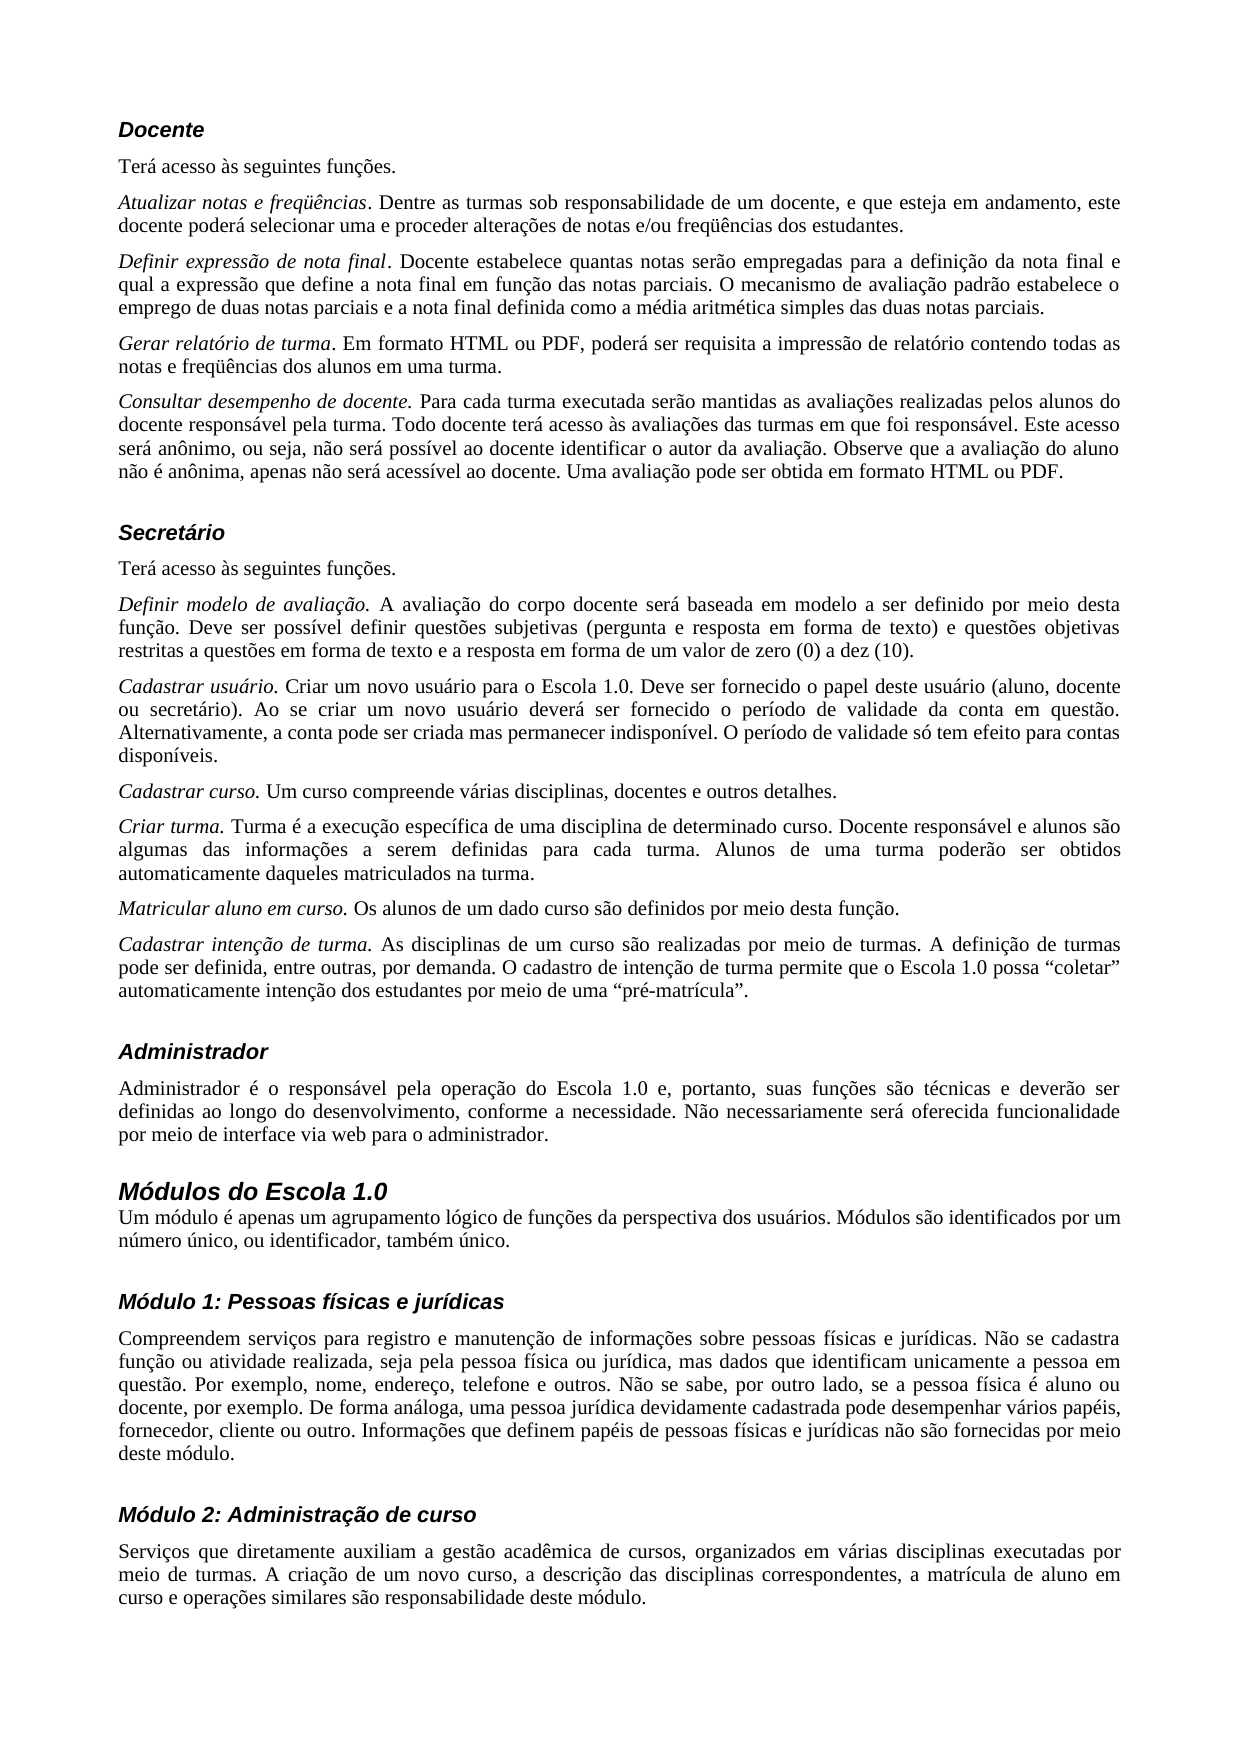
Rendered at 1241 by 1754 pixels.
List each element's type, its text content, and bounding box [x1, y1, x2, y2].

text Serviços que diretamente auxiliam a gestão acadêmica de cursos, organizados em várias disciplinas executadas por meio de turmas. A criação de um novo curso, a descrição das disciplinas correspondentes, a matrícula de aluno em curso e operações similares são responsabilidade deste módulo. [118, 1540, 1122, 1609]
subtitle Módulo 2: Administração de curso [118, 1503, 1122, 1527]
text Atualizar notas e freqüências. Dentre as turmas sob responsabilidade de um docente, e que esteja em andamento, este docente poderá selecionar uma e proceder alterações de notas e/ou freqüências dos estudantes. [118, 191, 1122, 237]
text Gerar relatório de turma. Em formato HTML ou PDF, poderá ser requisita a impressão de relatório contendo todas as notas e freqüências dos alunos em uma turma. [118, 331, 1122, 378]
text Cadastrar usuário. Criar um novo usuário para o Escola 1.0. Deve ser fornecido o papel deste usuário (aluno, docente ou secretário). Ao se criar um novo usuário deverá ser fornecido o período de validade da conta em questão. Alternativamente, a conta pode ser criada mas permanecer indisponível. O período de validade só tem efeito para contas disponíveis. [118, 674, 1122, 767]
subtitle Administrador [118, 1039, 1122, 1064]
text Um módulo é apenas um agrupamento lógico de funções da perspectiva dos usuários. Módulos são identificados por um número único, ou identificador, também único. [118, 1206, 1122, 1252]
text Cadastrar intenção de turma. As disciplinas de um curso são realizadas por meio de turmas. A definição de turmas pode ser definida, entre outras, por demanda. O cadastro de intenção de turma permite que o Escola 1.0 possa “coletar” automaticamente intenção dos estudantes por meio de uma “pré-matrícula”. [118, 933, 1122, 1002]
text Terá acesso às seguintes funções. [118, 557, 1122, 580]
text Terá acesso às seguintes funções. [118, 155, 1122, 178]
text Consultar desempenho de docente. Para cada turma executada serão mantidas as avaliações realizadas pelos alunos do docente responsável pela turma. Todo docente terá acesso às avaliações das turmas em que foi responsável. Este acesso será anônimo, ou seja, não será possível ao docente identificar o autor da avaliação. Observe que a avaliação do aluno não é anônima, apenas não será acessível ao docente. Uma avaliação pode ser obtida em formato HTML ou PDF. [118, 390, 1122, 483]
subtitle Módulo 1: Pessoas físicas e jurídicas [118, 1289, 1122, 1314]
subtitle Módulos do Escola 1.0 [118, 1177, 1122, 1205]
text Compreendem serviços para registro e manutenção de informações sobre pessoas físicas e jurídicas. Não se cadastra função ou atividade realizada, seja pela pessoa física ou jurídica, mas dados que identificam unicamente a pessoa em questão. Por exemplo, nome, endereço, telefone e outros. Não se sabe, por outro lado, se a pessoa física é aluno ou docente, por exemplo. De forma análoga, uma pessoa jurídica devidamente cadastrada pode desempenhar vários papéis, fornecedor, cliente ou outro. Informações que definem papéis de pessoas físicas e jurídicas não são fornecidas por meio deste módulo. [118, 1327, 1122, 1465]
subtitle Docente [118, 118, 1122, 143]
text Matricular aluno em curso. Os alunos de um dado curso são definidos por meio desta função. [118, 897, 1122, 920]
text Definir modelo de avaliação. A avaliação do corpo docente será baseada em modelo a ser definido por meio desta função. Deve ser possível definir questões subjetivas (pergunta e resposta em forma de texto) e questões objetivas restritas a questões em forma de texto e a resposta em forma de um valor de zero (0) a dez (10). [118, 593, 1122, 662]
text Definir expressão de nota final. Docente estabelece quantas notas serão empregadas para a definição da nota final e qual a expressão que define a nota final em função das notas parciais. O mecanismo de avaliação padrão estabelece o emprego de duas notas parciais e a nota final definida como a média aritmética simples das duas notas parciais. [118, 249, 1122, 319]
text Administrador é o responsável pela operação do Escola 1.0 e, portanto, suas funções são técnicas e deverão ser definidas ao longo do desenvolvimento, conforme a necessidade. Não necessariamente será oferecida funcionalidade por meio de interface via web para o administrador. [118, 1077, 1122, 1146]
text Cadastrar curso. Um curso compreende várias disciplinas, docentes e outros detalhes. [118, 779, 1122, 803]
text Criar turma. Turma é a execução específica de uma disciplina de determinado curso. Docente responsável e alunos são algumas das informações a serem definidas para cada turma. Alunos de uma turma poderão ser obtidos automaticamente daqueles matriculados na turma. [118, 815, 1122, 884]
subtitle Secretário [118, 520, 1122, 544]
